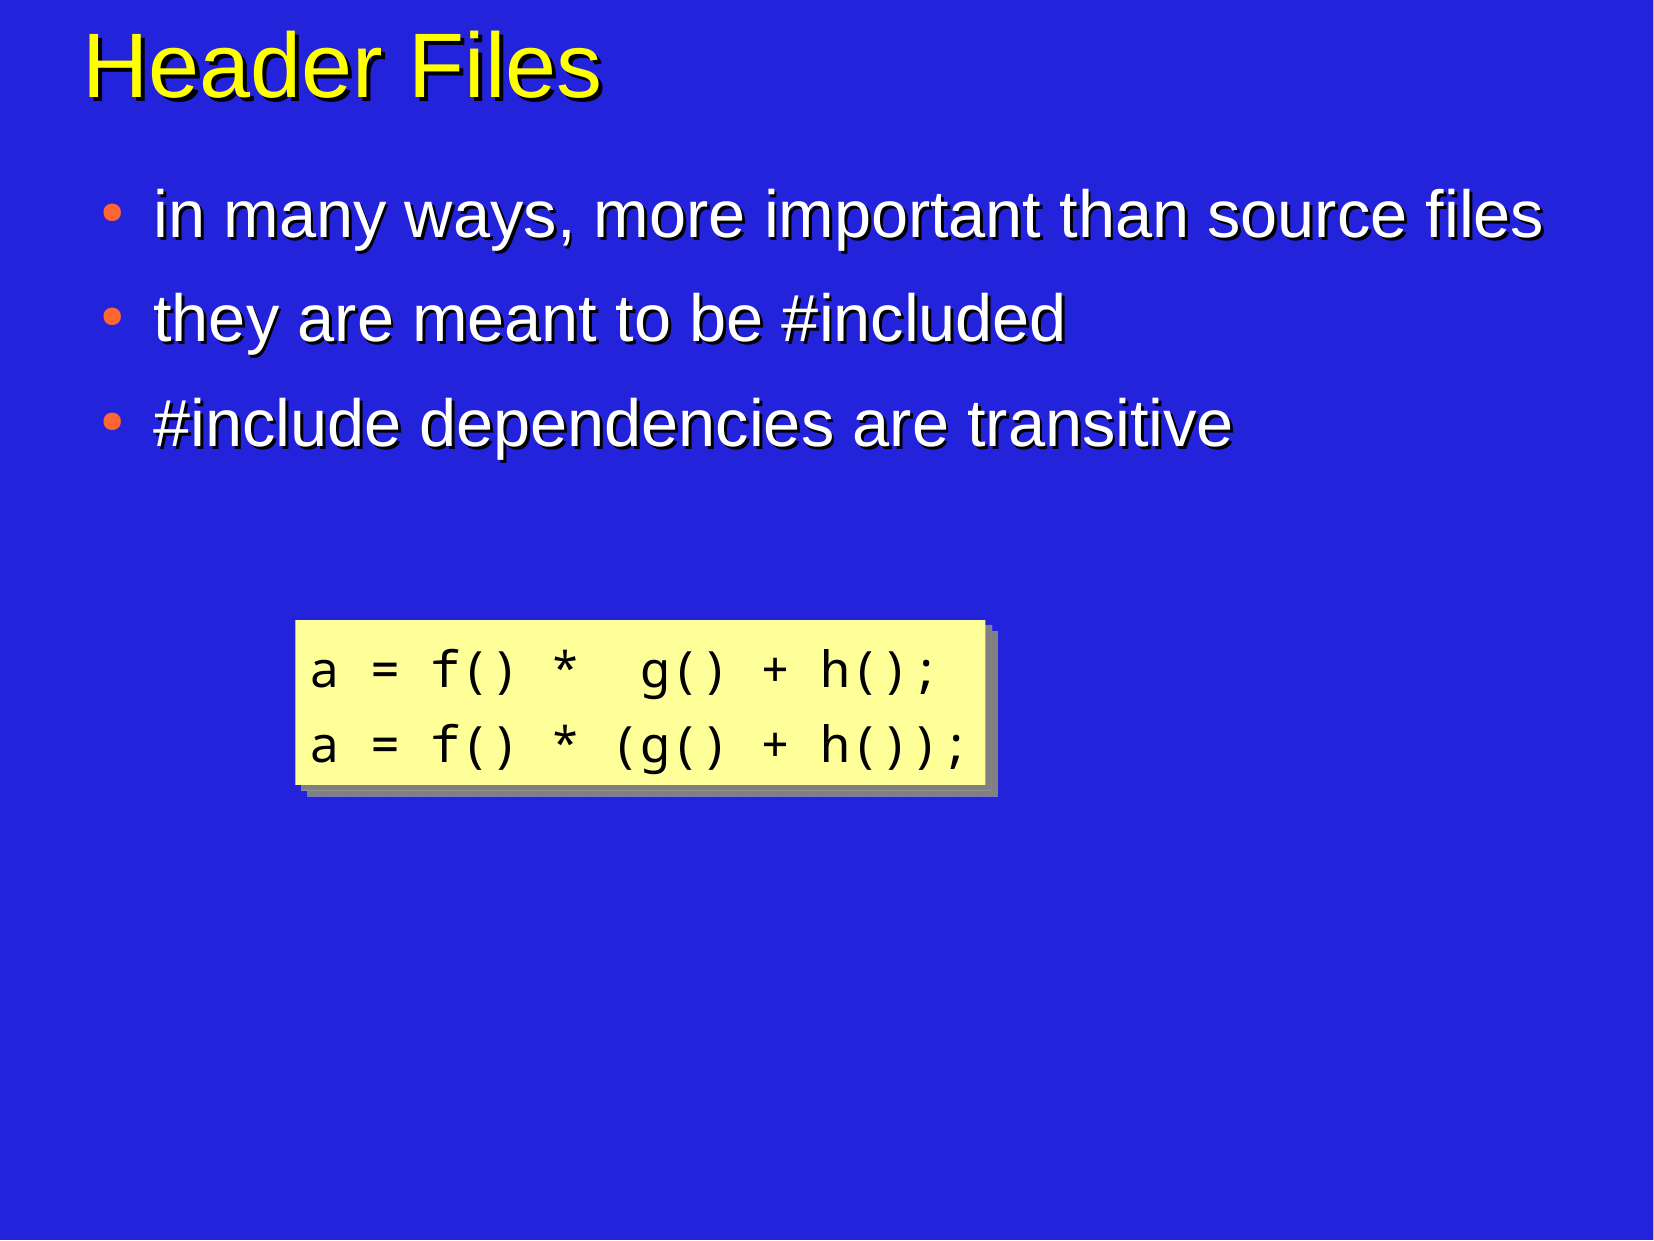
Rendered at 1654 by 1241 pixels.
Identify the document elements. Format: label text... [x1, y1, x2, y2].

list in many ways, more important than source files they are meant to be #included #include dependencies are transitive [82, 177, 1571, 1182]
text_box a = f() * g() + h(); a = f() * (g() + h()); [295, 620, 986, 785]
title Header Files [82, 2, 1571, 130]
